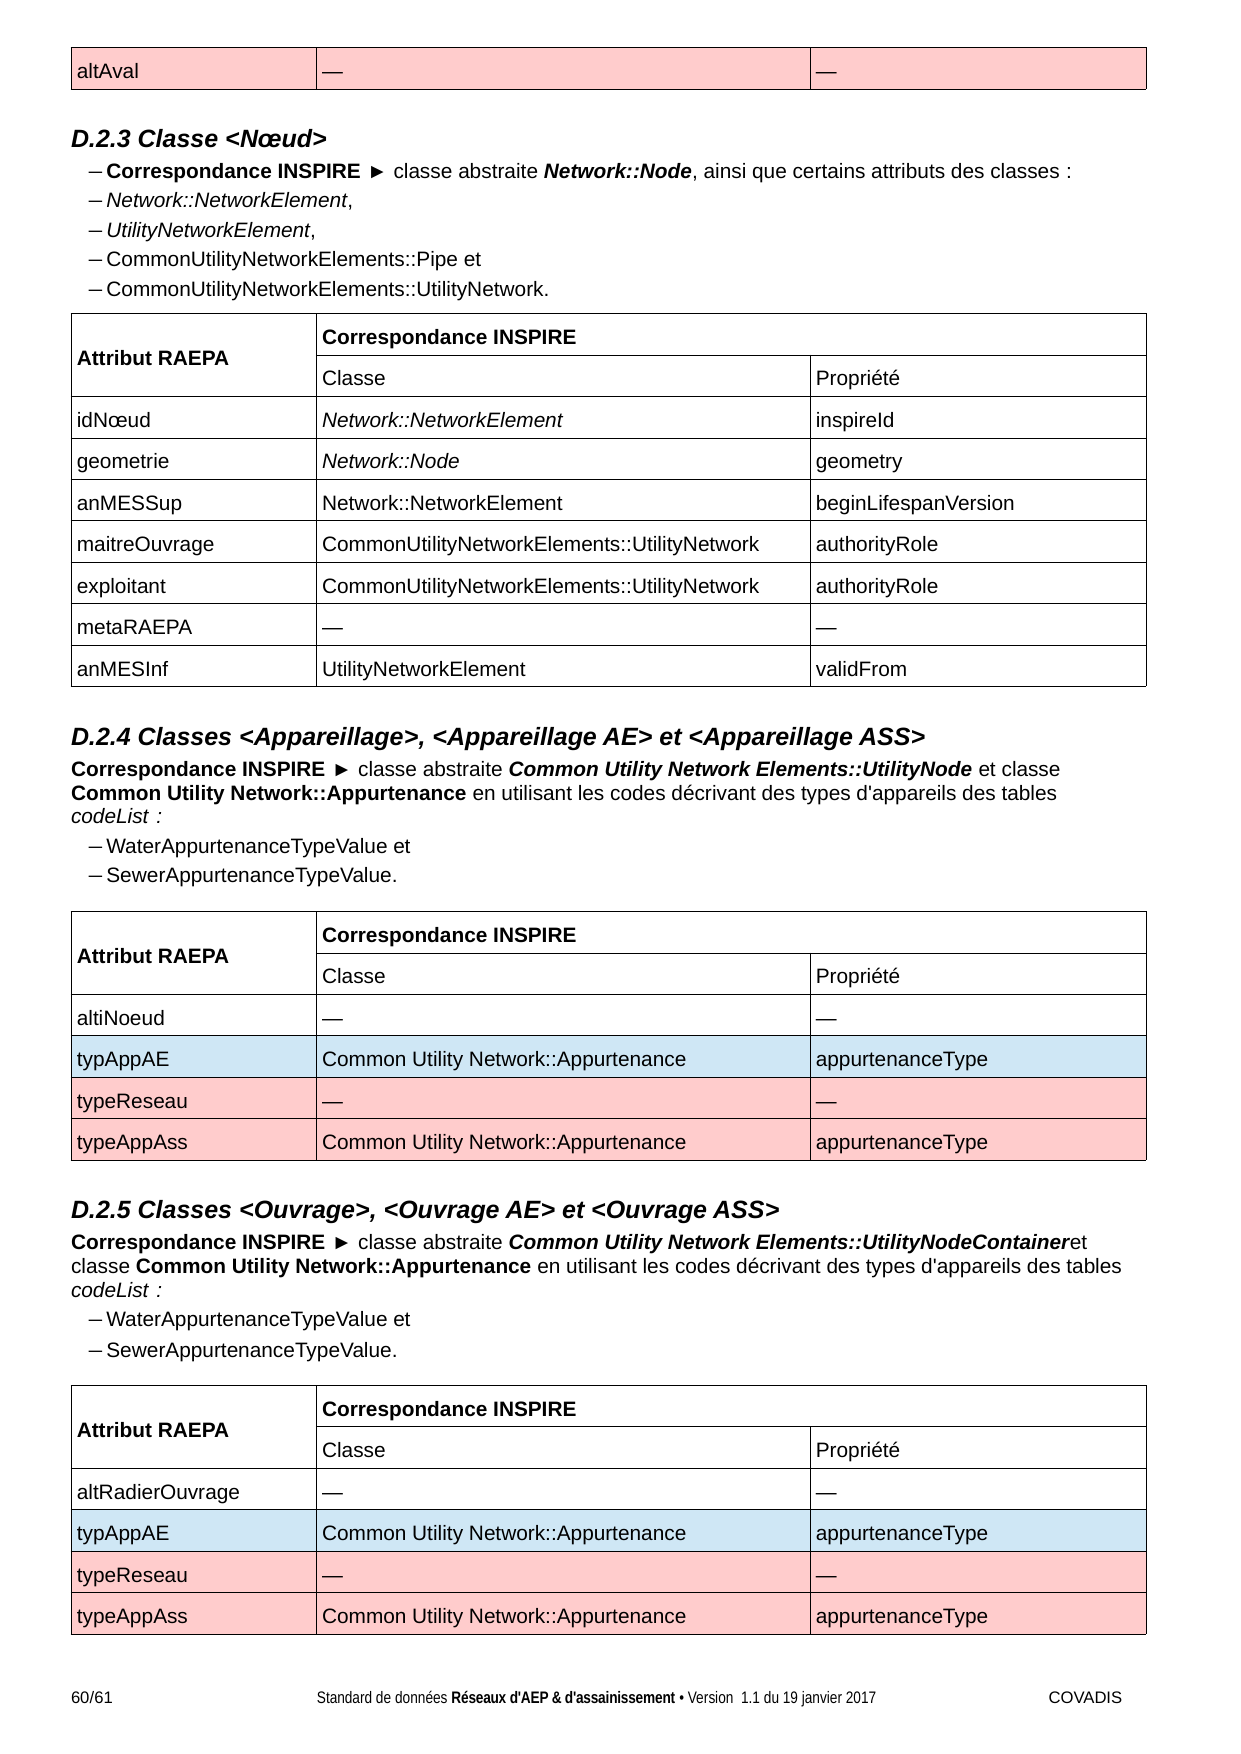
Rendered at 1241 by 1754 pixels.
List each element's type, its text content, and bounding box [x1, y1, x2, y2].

table_cell altRadierOuvrage [72, 1469, 316, 1509]
table_cell — [811, 1469, 1146, 1509]
table_cell Common Utility Network::Appurtenance [317, 1593, 810, 1634]
table_cell beginLifespanVersion [811, 480, 1146, 520]
table_cell Propriété [811, 356, 1146, 396]
list Correspondance INSPIRE ► classe abstraite Network::Node, ainsi que certains attributs des classes : [88, 159, 1146, 183]
table_cell Propriété [811, 954, 1146, 994]
table_cell anMESSup [72, 480, 316, 520]
list WaterAppurtenanceTypeValue et [88, 834, 1146, 858]
text Correspondance INSPIRE ► classe abstraite Common Utility Network Elements::UtilityNode et classe Common Utility Network::Appurtenance en utilisant les codes décrivant des types d'appareils des tables codeList : [71, 756, 1146, 828]
table_cell Classe [317, 1427, 810, 1468]
table_cell typAppAE [72, 1510, 316, 1551]
table_header Correspondance INSPIRE [317, 1386, 1146, 1426]
table_cell geometrie [72, 439, 316, 479]
table_cell CommonUtilityNetworkElements::UtilityNetwork [317, 563, 810, 603]
table_cell UtilityNetworkElement [317, 646, 810, 686]
table_header Attribut RAEPA [72, 314, 316, 396]
table_cell typeAppAss [72, 1593, 316, 1634]
table_cell — [811, 604, 1146, 645]
table_cell appurtenanceType [811, 1119, 1146, 1160]
table_cell — [811, 1078, 1146, 1118]
subtitle Classe <Nœud> [71, 124, 1146, 153]
table_cell idNœud [72, 397, 316, 437]
table_cell appurtenanceType [811, 1036, 1146, 1077]
list CommonUtilityNetworkElements::UtilityNetwork. [88, 278, 1146, 301]
table_cell Classe [317, 356, 810, 396]
text Correspondance INSPIRE ► classe abstraite Common Utility Network Elements::UtilityNodeContaineret classe Common Utility Network::Appurtenance en utilisant les codes décrivant des types d'appareils des tables codeList : [71, 1230, 1146, 1302]
table_cell anMESInf [72, 646, 316, 686]
table_cell — [811, 1552, 1146, 1592]
table_cell Network::Node [317, 439, 810, 479]
table_cell geometry [811, 439, 1146, 479]
table_cell — [317, 604, 810, 645]
table_cell Common Utility Network::Appurtenance [317, 1119, 810, 1160]
table_cell typeReseau [72, 1552, 316, 1592]
table_cell altiNoeud [72, 995, 316, 1035]
table_cell Common Utility Network::Appurtenance [317, 1036, 810, 1077]
table_cell typeAppAss [72, 1119, 316, 1160]
table_cell appurtenanceType [811, 1510, 1146, 1551]
table_header Attribut RAEPA [72, 912, 316, 994]
table_cell — [317, 1469, 810, 1509]
table_cell metaRAEPA [72, 604, 316, 645]
table_cell CommonUtilityNetworkElements::UtilityNetwork [317, 521, 810, 562]
subtitle Classes <Appareillage>, <Appareillage AE> et <Appareillage ASS> [71, 722, 1146, 750]
list WaterAppurtenanceTypeValue et [88, 1308, 1146, 1331]
table_cell typeReseau [72, 1078, 316, 1118]
table_cell — [317, 995, 810, 1035]
table_header Attribut RAEPA [72, 1386, 316, 1468]
table_header Correspondance INSPIRE [317, 314, 1146, 354]
table_cell — [317, 1552, 810, 1592]
table_cell Network::NetworkElement [317, 480, 810, 520]
table_cell altAval [72, 48, 316, 89]
table_cell exploitant [72, 563, 316, 603]
table_cell Network::NetworkElement [317, 397, 810, 437]
table_cell — [811, 48, 1146, 89]
table_cell maitreOuvrage [72, 521, 316, 562]
table_cell inspireId [811, 397, 1146, 437]
table_cell Classe [317, 954, 810, 994]
table_cell authorityRole [811, 563, 1146, 603]
list SewerAppurtenanceTypeValue. [88, 864, 1146, 887]
subtitle Classes <Ouvrage>, <Ouvrage AE> et <Ouvrage ASS> [71, 1195, 1146, 1224]
table_cell — [317, 48, 810, 89]
list Network::NetworkElement, [88, 189, 1146, 212]
table_cell Common Utility Network::Appurtenance [317, 1510, 810, 1551]
list UtilityNetworkElement, [88, 218, 1146, 242]
table_cell Propriété [811, 1427, 1146, 1468]
table_header Correspondance INSPIRE [317, 912, 1146, 952]
table_cell typAppAE [72, 1036, 316, 1077]
list SewerAppurtenanceTypeValue. [88, 1337, 1146, 1361]
table_cell validFrom [811, 646, 1146, 686]
table_cell appurtenanceType [811, 1593, 1146, 1634]
table_cell — [811, 995, 1146, 1035]
list CommonUtilityNetworkElements::Pipe et [88, 248, 1146, 272]
table_cell authorityRole [811, 521, 1146, 562]
table_cell — [317, 1078, 810, 1118]
